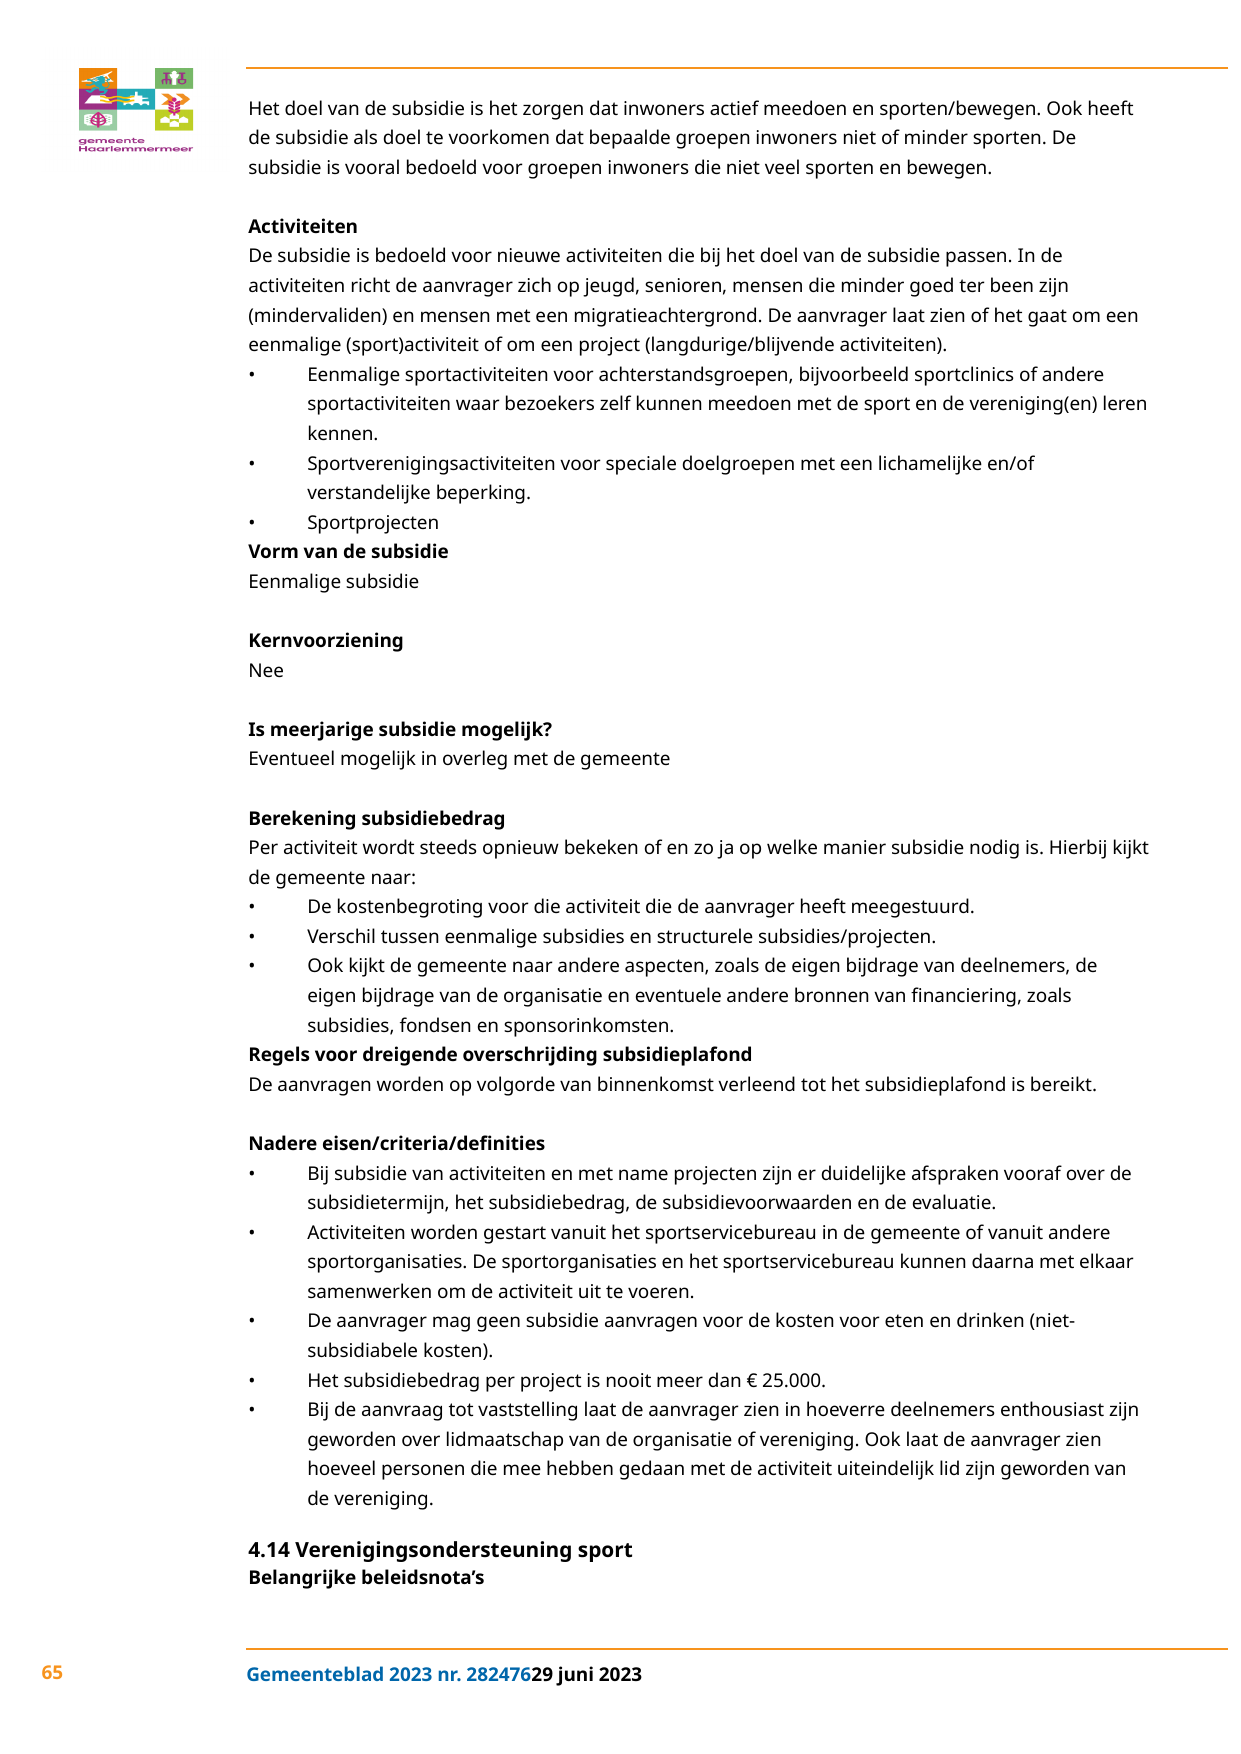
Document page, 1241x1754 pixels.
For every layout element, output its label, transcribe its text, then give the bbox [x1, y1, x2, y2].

list Sportprojecten [248, 509, 1152, 535]
text Eventueel mogelijk in overleg met de gemeente [248, 746, 1152, 771]
text 4.14 Verenigingsondersteuning sport [248, 1536, 1152, 1564]
text Nee [248, 657, 1152, 683]
picture [41, 47, 231, 172]
text Het doel van de subsidie is het zorgen dat inwoners actief meedoen en sporten/bewegen. Ook heeft de subsidie als doel te voorkomen dat bepaalde groepen inwoners niet of minder sporten. De subsidie is vooral bedoeld voor groepen inwoners die niet veel sporten en bewegen. [248, 95, 1152, 180]
list Ook kijkt de gemeente naar andere aspecten, zoals de eigen bijdrage van deelnemers, de eigen bijdrage van de organisatie en eventuele andere bronnen van financiering, zoals subsidies, fondsen en sponsorinkomsten. [248, 953, 1152, 1038]
text Berekening subsidiebedrag [248, 805, 1152, 831]
list Sportverenigingsactiviteiten voor speciale doelgroepen met een lichamelijke en/of verstandelijke beperking. [248, 450, 1152, 505]
text Eenmalige subsidie [248, 568, 1152, 594]
list Eenmalige sportactiviteiten voor achterstandsgroepen, bijvoorbeeld sportclinics of andere sportactiviteiten waar bezoekers zelf kunnen meedoen met de sport en de vereniging(en) leren kennen. [248, 361, 1152, 446]
text De aanvragen worden op volgorde van binnenkomst verleend tot het subsidieplafond is bereikt. [248, 1071, 1152, 1097]
list Bij subsidie van activiteiten en met name projecten zijn er duidelijke afspraken vooraf over de subsidietermijn, het subsidiebedrag, de subsidievoorwaarden en de evaluatie. [248, 1160, 1152, 1215]
list Bij de aanvraag tot vaststelling laat de aanvrager zien in hoeverre deelnemers enthousiast zijn geworden over lidmaatschap van de organisatie of vereniging. Ook laat de aanvrager zien hoeveel personen die mee hebben gedaan met de activiteit uiteindelijk lid zijn geworden van de vereniging. [248, 1396, 1152, 1511]
list Verschil tussen eenmalige subsidies en structurele subsidies/projecten. [248, 923, 1152, 949]
text Per activiteit wordt steeds opnieuw bekeken of en zo ja op welke manier subsidie nodig is. Hierbij kijkt de gemeente naar: [248, 834, 1152, 890]
list Activiteiten worden gestart vanuit het sportservicebureau in de gemeente of vanuit andere sportorganisaties. De sportorganisaties en het sportservicebureau kunnen daarna met elkaar samenwerken om de activiteit uit te voeren. [248, 1219, 1152, 1304]
text Kernvoorziening [248, 627, 1152, 653]
list De aanvrager mag geen subsidie aanvragen voor de kosten voor eten en drinken (niet-subsidiabele kosten). [248, 1308, 1152, 1363]
text Belangrijke beleidsnota’s [248, 1564, 1152, 1590]
list De kostenbegroting voor die activiteit die de aanvrager heeft meegestuurd. [248, 893, 1152, 919]
list Het subsidiebedrag per project is nooit meer dan € 25.000. [248, 1367, 1152, 1393]
text Is meerjarige subsidie mogelijk? [248, 716, 1152, 742]
text Regels voor dreigende overschrijding subsidieplafond [248, 1041, 1152, 1067]
text Nadere eisen/criteria/definities [248, 1130, 1152, 1156]
text Activiteiten [248, 213, 1152, 239]
text De subsidie is bedoeld voor nieuwe activiteiten die bij het doel van de subsidie passen. In de activiteiten richt de aanvrager zich op jeugd, senioren, mensen die minder goed ter been zijn (mindervaliden) en mensen met een migratieachtergrond. De aanvrager laat zien of het gaat om een eenmalige (sport)activiteit of om een project (langdurige/blijvende activiteiten). [248, 243, 1152, 357]
text Vorm van de subsidie [248, 538, 1152, 564]
